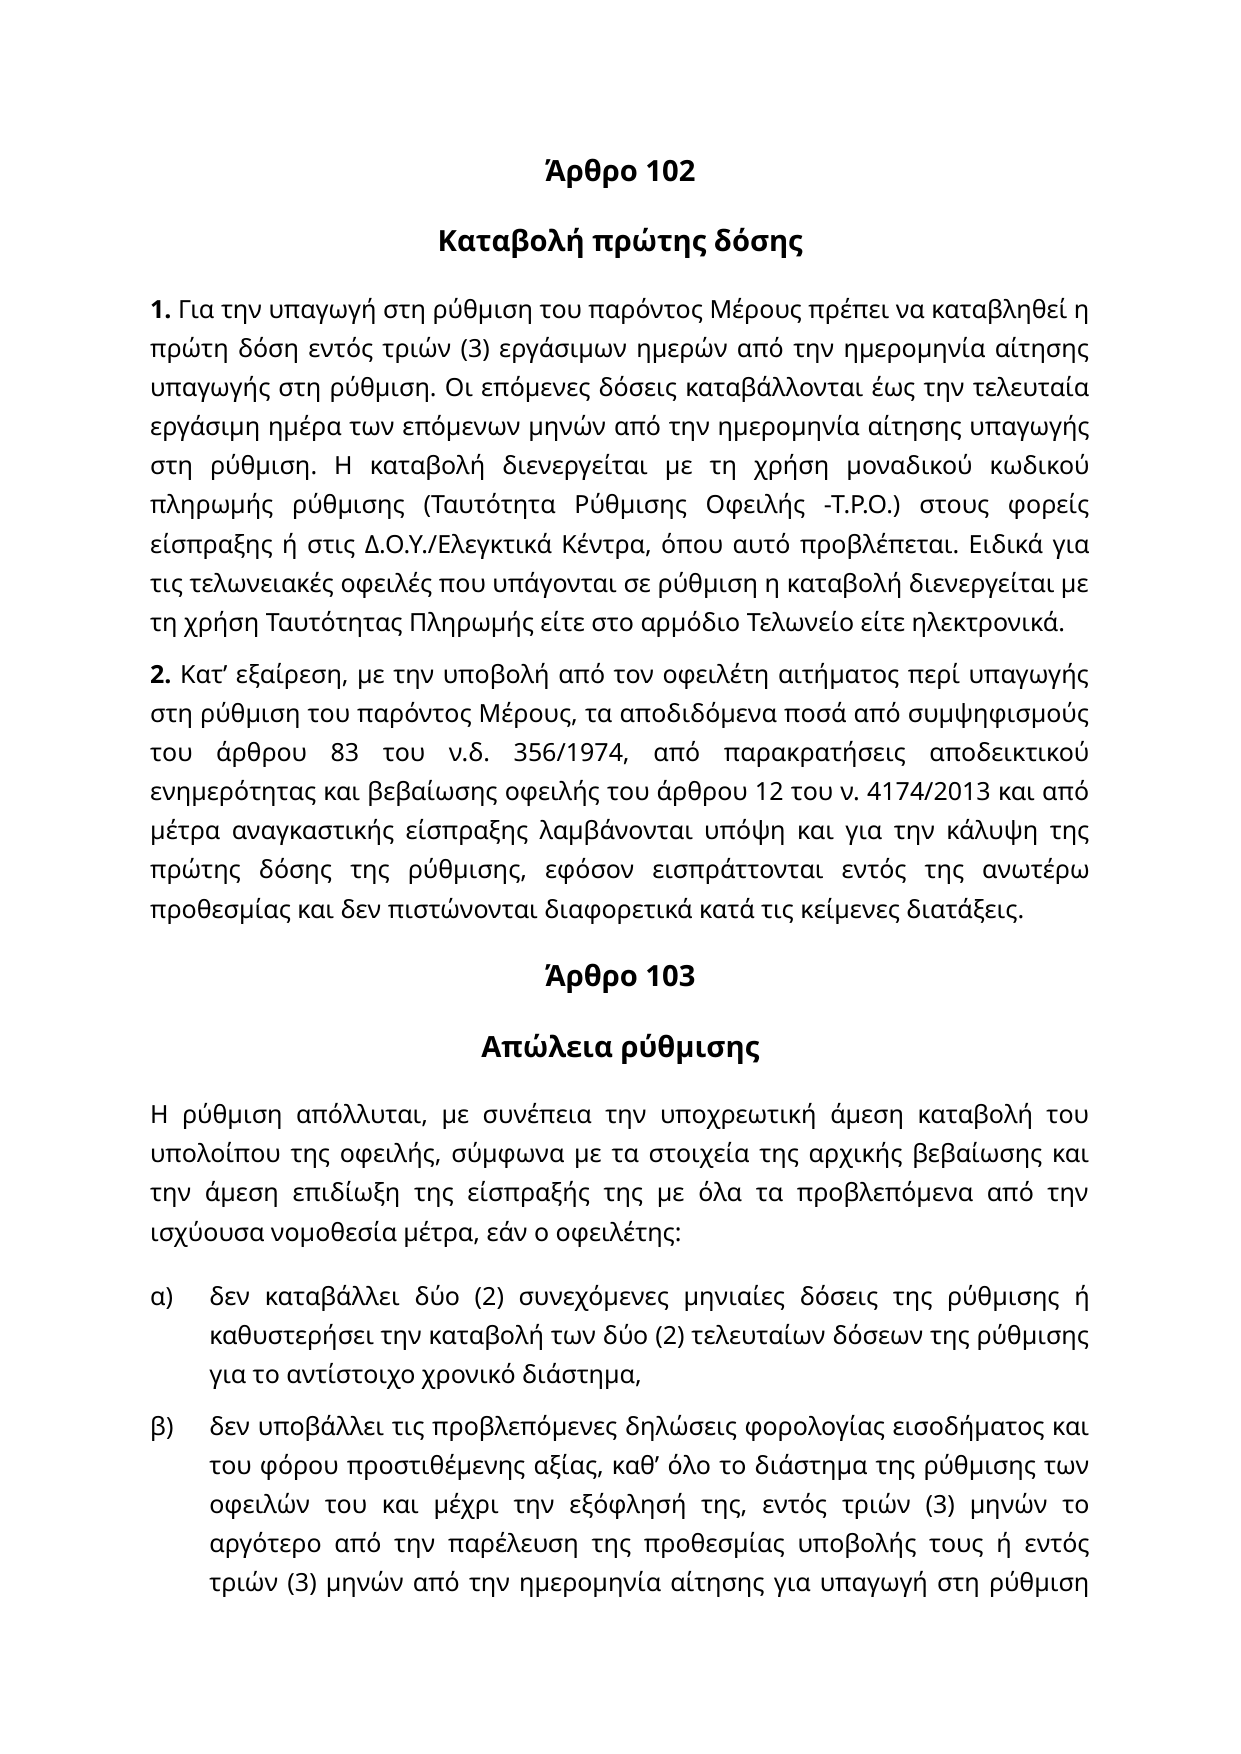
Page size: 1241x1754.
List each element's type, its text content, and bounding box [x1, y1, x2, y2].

text 1. Για την υπαγωγή στη ρύθμιση του παρόντος Μέρους πρέπει να καταβληθεί η πρώτη δόση εντός τριών (3) εργάσιμων ημερών από την ημερομηνία αίτησης υπαγωγής στη ρύθμιση. Οι επόμενες δόσεις καταβάλλονται έως την τελευταία εργάσιμη ημέρα των επόμενων μηνών από την ημερομηνία αίτησης υπαγωγής στη ρύθμιση. Η καταβολή διενεργείται με τη χρήση μοναδικού κωδικού πληρωμής ρύθμισης (Ταυτότητα Ρύθμισης Οφειλής -Τ.Ρ.Ο.) στους φορείς είσπραξης ή στις Δ.Ο.Υ./Ελεγκτικά Κέντρα, όπου αυτό προβλέπεται. Ειδικά για τις τελωνειακές οφειλές που υπάγονται σε ρύθμιση η καταβολή διενεργείται με τη χρήση Ταυτότητας Πληρωμής είτε στο αρμόδιο Τελωνείο είτε ηλεκτρονικά. [150, 291, 1090, 639]
list α) δεν καταβάλλει δύο (2) συνεχόμενες μηνιαίες δόσεις της ρύθμισης ή καθυστερήσει την καταβολή των δύο (2) τελευταίων δόσεων της ρύθμισης για το αντίστοιχο χρονικό διάστημα, [150, 1278, 1090, 1391]
list β) δεν υποβάλλει τις προβλεπόμενες δηλώσεις φορολογίας εισοδήματος και του φόρου προστιθέμενης αξίας, καθ’ όλο το διάστημα της ρύθμισης των οφειλών του και μέχρι την εξόφλησή της, εντός τριών (3) μηνών το αργότερο από την παρέλευση της προθεσμίας υποβολής τους ή εντός τριών (3) μηνών από την ημερομηνία αίτησης για υπαγωγή στη ρύθμιση [150, 1408, 1090, 1599]
text 2. Κατ’ εξαίρεση, με την υποβολή από τον οφειλέτη αιτήματος περί υπαγωγής στη ρύθμιση του παρόντος Μέρους, τα αποδιδόμενα ποσά από συμψηφισμούς του άρθρου 83 του ν.δ. 356/1974, από παρακρατήσεις αποδεικτικού ενημερότητας και βεβαίωσης οφειλής του άρθρου 12 του ν. 4174/2013 και από μέτρα αναγκαστικής είσπραξης λαμβάνονται υπόψη και για την κάλυψη της πρώτης δόσης της ρύθμισης, εφόσον εισπράττονται εντός της ανωτέρω προθεσμίας και δεν πιστώνονται διαφορετικά κατά τις κείμενες διατάξεις. [150, 656, 1090, 925]
subtitle Απώλεια ρύθμισης [150, 1026, 1090, 1066]
text Η ρύθμιση απόλλυται, με συνέπεια την υποχρεωτική άμεση καταβολή του υπολοίπου της οφειλής, σύμφωνα με τα στοιχεία της αρχικής βεβαίωσης και την άμεση επιδίωξη της είσπραξής της με όλα τα προβλεπόμενα από την ισχύουσα νομοθεσία μέτρα, εάν ο οφειλέτης: [150, 1097, 1090, 1248]
subtitle Άρθρο 103 [150, 955, 1090, 995]
subtitle Καταβολή πρώτης δόσης [150, 221, 1090, 260]
subtitle Άρθρο 102 [150, 150, 1090, 190]
